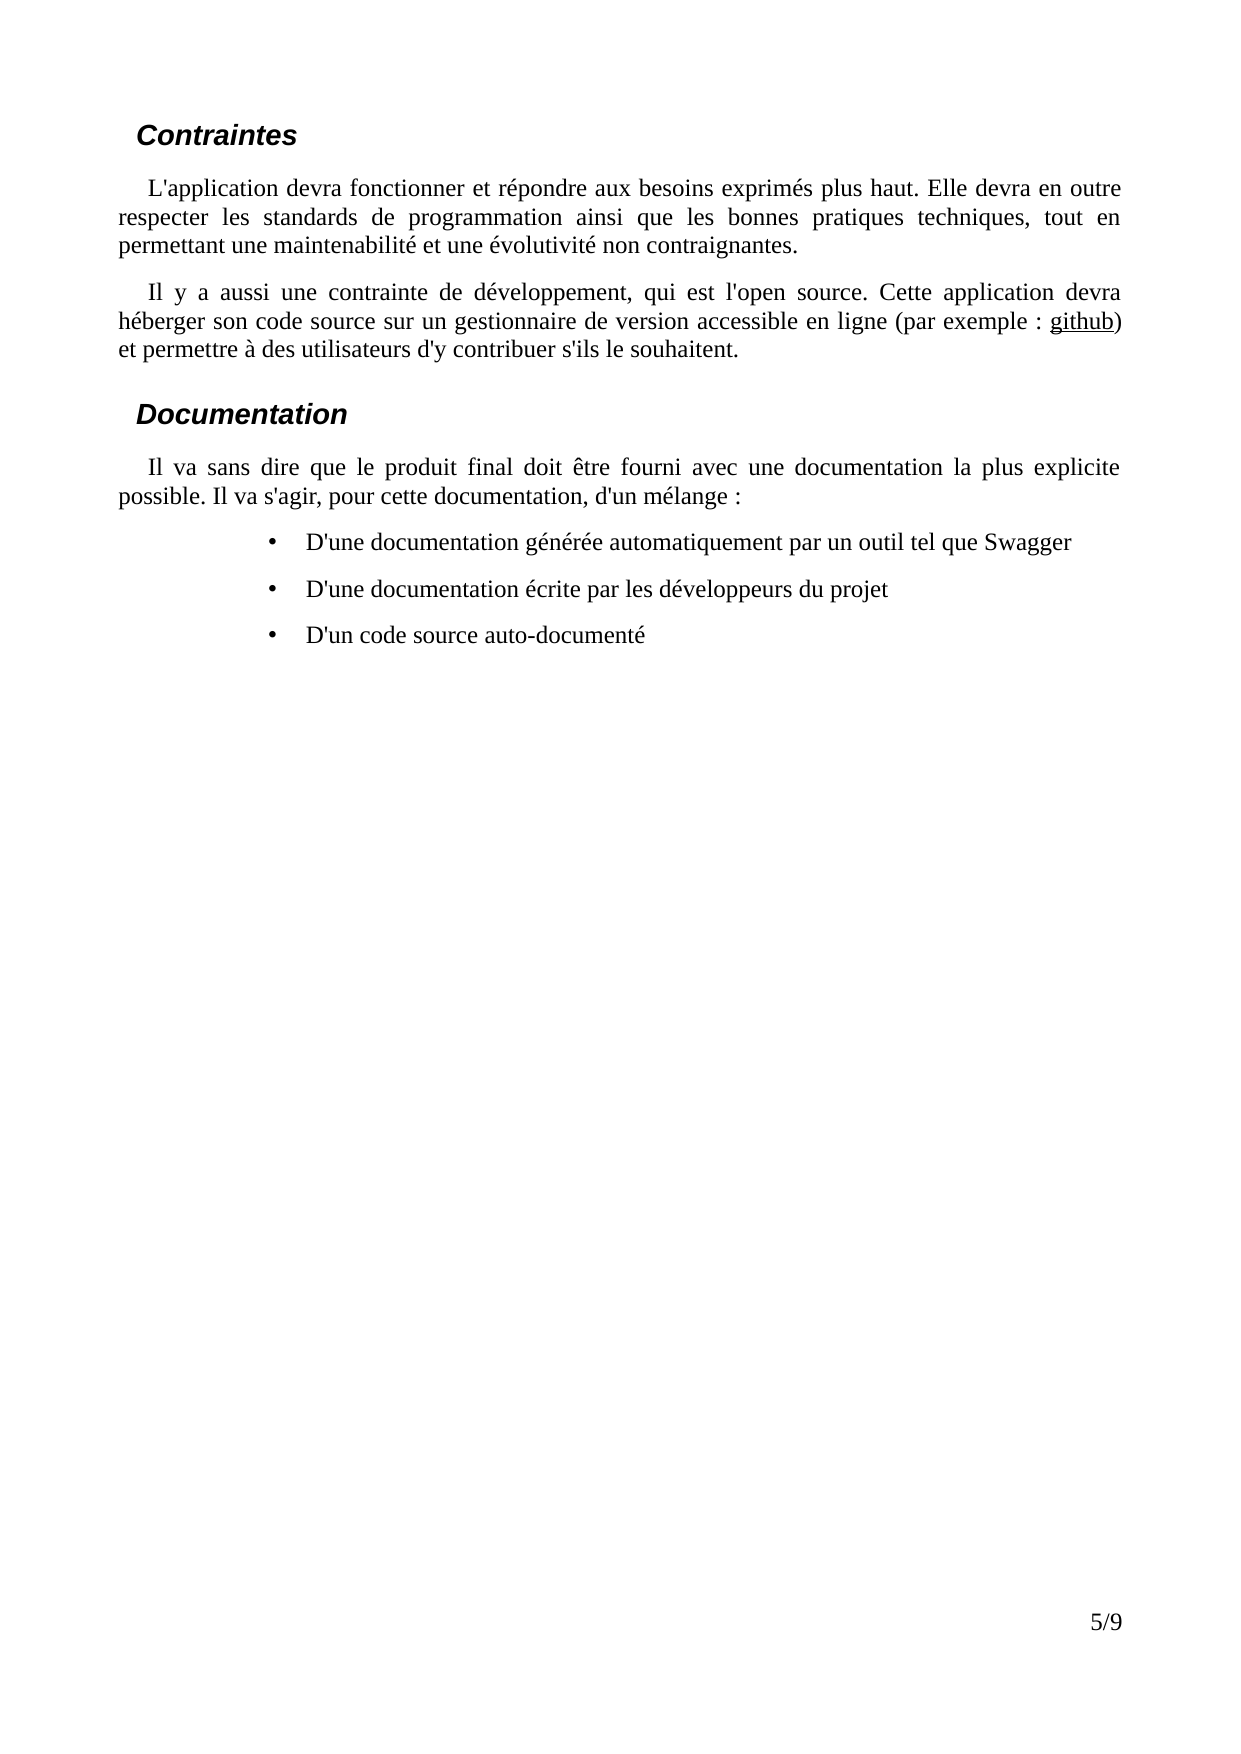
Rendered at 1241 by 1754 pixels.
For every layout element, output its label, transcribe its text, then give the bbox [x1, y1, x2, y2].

text Il y a aussi une contrainte de développement, qui est l'open source. Cette application devra héberger son code source sur un gestionnaire de version accessible en ligne (par exemple : github) et permettre à des utilisateurs d'y contribuer s'ils le souhaitent. [118, 277, 1122, 363]
text Il va sans dire que le produit final doit être fourni avec une documentation la plus explicite possible. Il va s'agir, pour cette documentation, d'un mélange : [118, 452, 1122, 509]
list D'une documentation écrite par les développeurs du projet [268, 574, 1122, 602]
subtitle Contraintes [136, 118, 1122, 152]
subtitle Documentation [136, 397, 1122, 431]
list D'une documentation générée automatiquement par un outil tel que Swagger [268, 527, 1122, 556]
text L'application devra fonctionner et répondre aux besoins exprimés plus haut. Elle devra en outre respecter les standards de programmation ainsi que les bonnes pratiques techniques, tout en permettant une maintenabilité et une évolutivité non contraignantes. [118, 173, 1122, 259]
list D'un code source auto-documenté [268, 620, 1122, 649]
